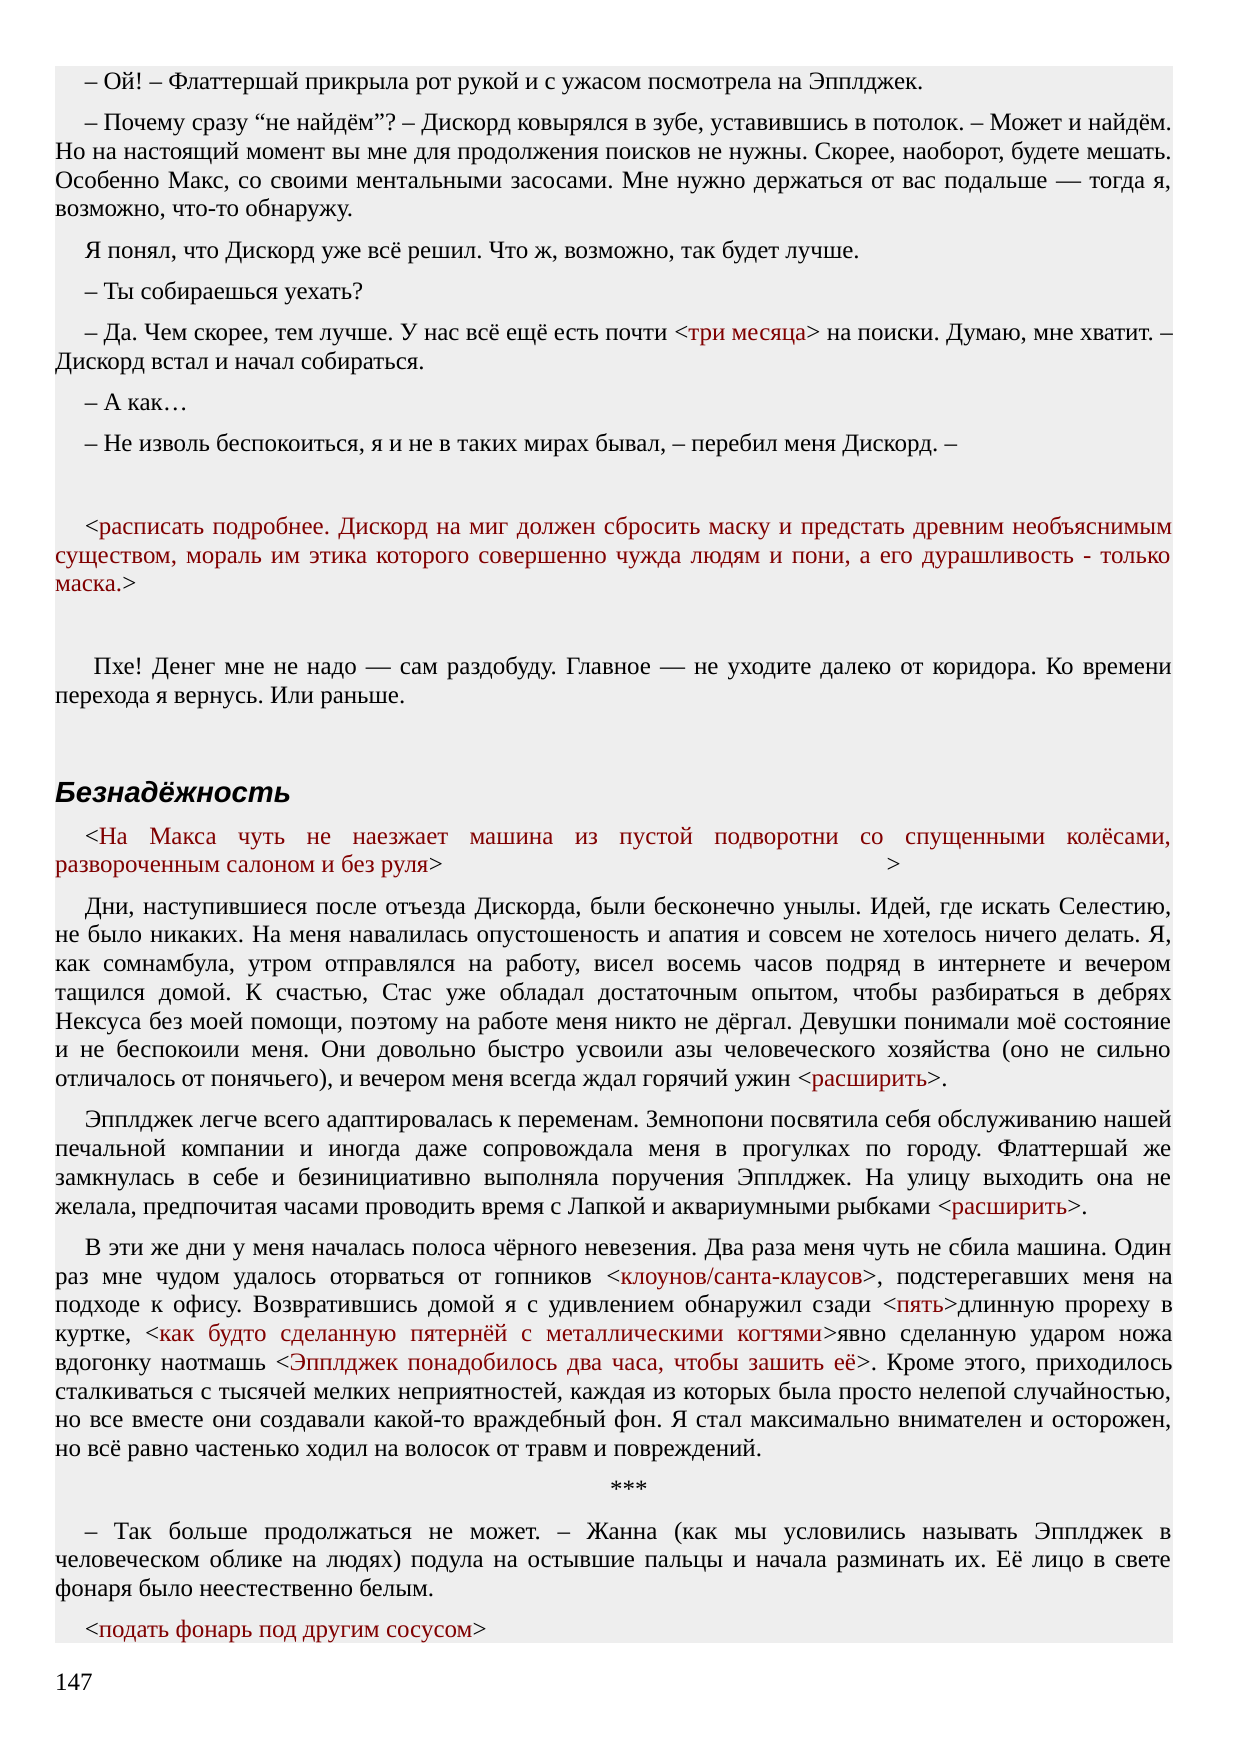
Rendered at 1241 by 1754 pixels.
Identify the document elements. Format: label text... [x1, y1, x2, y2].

text Дни, наступившиеся после отъезда Дискорда, были бесконечно унылы. Идей, где искать Селестию, не было никаких. На меня навалилась опустошеность и апатия и совсем не хотелось ничего делать. Я, как сомнамбула, утром отправлялся на работу, висел восемь часов подряд в интернете и вечером тащился домой. К счастью, Стас уже обладал достаточным опытом, чтобы разбираться в дебрях Нексуса без моей помощи, поэтому на работе меня никто не дёргал. Девушки понимали моё состояние и не беспокоили меня. Они довольно быстро усвоили азы человеческого хозяйства (оно не сильно отличалось от понячьего), и вечером меня всегда ждал горячий ужин <расширить>. [55, 891, 1173, 1092]
text – А как… [55, 387, 1173, 416]
text <На Макса чуть не наезжает машина из пустой подворотни со спущенными колёсами, развороченным салоном и без руля> > [55, 821, 1173, 878]
text <подать фонарь под другим сосусом> [55, 1614, 1173, 1643]
text – Ой! – Флаттершай прикрыла рот рукой и с ужасом посмотрела на Эпплджек. [55, 66, 1173, 95]
text <расписать подробнее. Дискорд на миг должен сбросить маску и предстать древним необъяснимым существом, мораль им этика которого совершенно чужда людям и пони, а его дурашливость - только маска.> [55, 511, 1173, 597]
subtitle Безнадёжность [55, 775, 1173, 808]
text Я понял, что Дискорд уже всё решил. Что ж, возможно, так будет лучше. [55, 235, 1173, 263]
text Пхе! Денег мне не надо — сам раздобуду. Главное — не уходите далеко от коридора. Ко времени перехода я вернусь. Или раньше. [55, 651, 1173, 708]
text – Не изволь беспокоиться, я и не в таких мирах бывал, – перебил меня Дискорд. – [55, 428, 1173, 457]
text – Так больше продолжаться не может. – Жанна (как мы условились называть Эпплджек в человеческом облике на людях) подула на остывшие пальцы и начала разминать их. Её лицо в свете фонаря было неестественно белым. [55, 1516, 1173, 1602]
text *** [55, 1474, 1173, 1503]
text В эти же дни у меня началась полоса чёрного невезения. Два раза меня чуть не сбила машина. Один раз мне чудом удалось оторваться от гопников <клоунов/санта-клаусов>, подстерегавших меня на подходе к офису. Возвратившись домой я с удивлением обнаружил сзади <пять>длинную прореху в куртке, <как будто сделанную пятернёй с металлическими когтями>явно сделанную ударом ножа вдогонку наотмашь <Эпплджек понадобилось два часа, чтобы зашить её>. Кроме этого, приходилось сталкиваться с тысячей мелких неприятностей, каждая из которых была просто нелепой случайностью, но все вместе они создавали какой-то враждебный фон. Я стал максимально внимателен и осторожен, но всё равно частенько ходил на волосок от травм и повреждений. [55, 1232, 1173, 1462]
text – Почему сразу “не найдём”? – Дискорд ковырялся в зубе, уставившись в потолок. – Может и найдём. Но на настоящий момент вы мне для продолжения поисков не нужны. Скорее, наоборот, будете мешать. Особенно Макс, со своими ментальными засосами. Мне нужно держаться от вас подальше — тогда я, возможно, что-то обнаружу. [55, 107, 1173, 222]
text – Да. Чем скорее, тем лучше. У нас всё ещё есть почти <три месяца> на поиски. Думаю, мне хватит. – Дискорд встал и начал собираться. [55, 317, 1173, 375]
text Эпплджек легче всего адаптировалась к переменам. Земнопони посвятила себя обслуживанию нашей печальной компании и иногда даже сопровождала меня в прогулках по городу. Флаттершай же замкнулась в себе и безинициативно выполняла поручения Эпплджек. На улицу выходить она не желала, предпочитая часами проводить время с Лапкой и аквариумными рыбками <расширить>. [55, 1104, 1173, 1219]
text – Ты собираешься уехать? [55, 276, 1173, 305]
